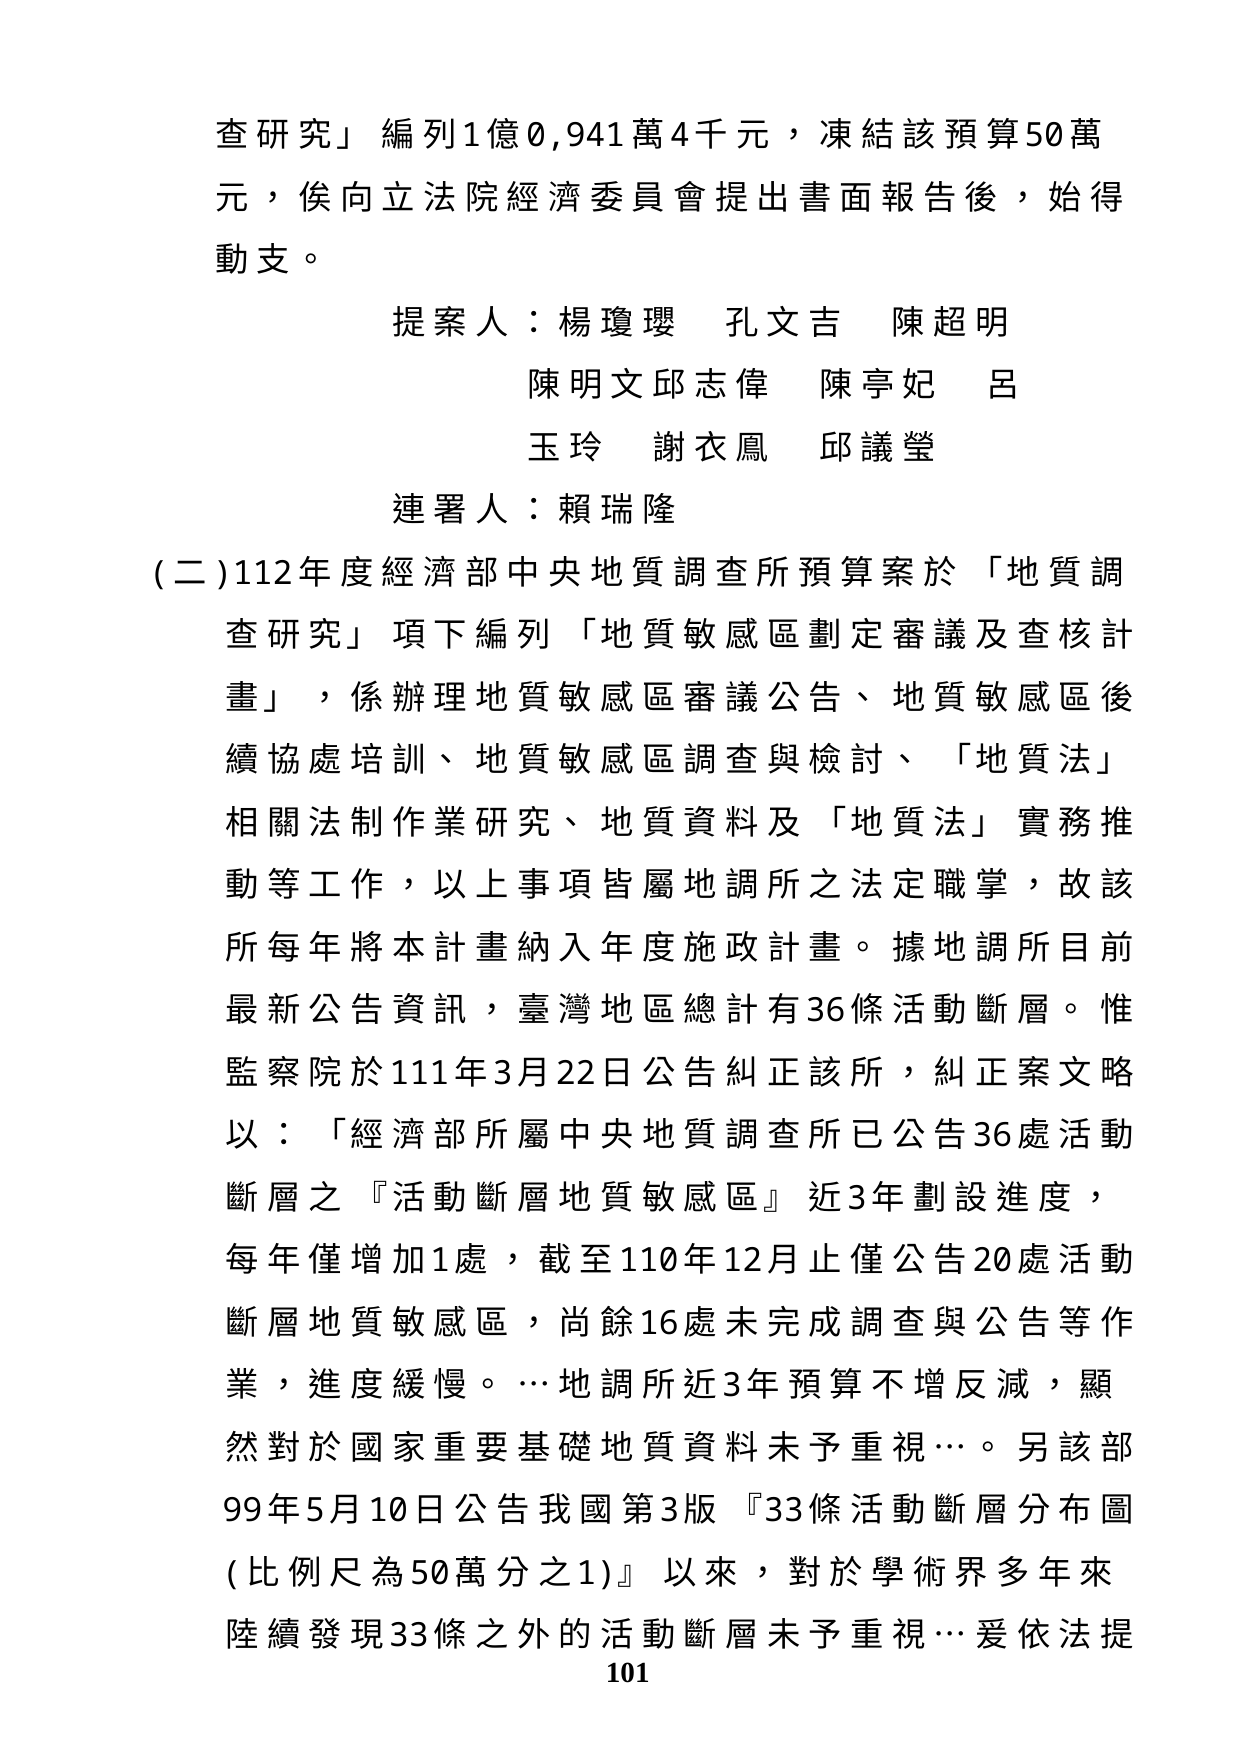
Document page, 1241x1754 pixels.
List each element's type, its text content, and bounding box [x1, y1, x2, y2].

text (二)112年度經濟部中央地質調查所預算案於「地質調查研究」項下編列「地質敏感區劃定審議及查核計畫」，係辦理地質敏感區審議公告、地質敏感區後續協處培訓、地質敏感區調查與檢討、「地質法」相關法制作業研究、地質資料及「地質法」實務推動等工作，以上事項皆屬地調所之法定職掌，故該所每年將本計畫納入年度施政計畫。據地調所目前最新公告資訊，臺灣地區總計有36條活動斷層。惟監察院於111年3月22日公告糾正該所，糾正案文略以：「經濟部所屬中央地質調查所已公告36處活動斷層之『活動斷層地質敏感區』近3年劃設進度，每年僅增加1處，截至110年12月止僅公告20處活動斷層地質敏感區，尚餘16處未完成調查與公告等作業，進度緩慢。…地調所近3年預算不增反減，顯然對於國家重要基礎地質資料未予重視…。另該部99年5月10日公告我國第3版『33條活動斷層分布圖(比例尺為50萬分之1)』以來，對於學術界多年來陸續發現33條之外的活動斷層未予重視…爰依法提 [141, 528, 1148, 1653]
text 查研究」編列1億0,941萬4千元，凍結該預算50萬元，俟向立法院經濟委員會提出書面報告後，始得動支。 [140, 91, 1148, 278]
text 連署人：賴瑞隆 [384, 466, 1044, 528]
text 提案人：楊瓊瓔 孔文吉 陳超明 陳明文邱志偉 陳亭妃 呂玉玲 謝衣鳯 邱議瑩 [384, 278, 1044, 466]
